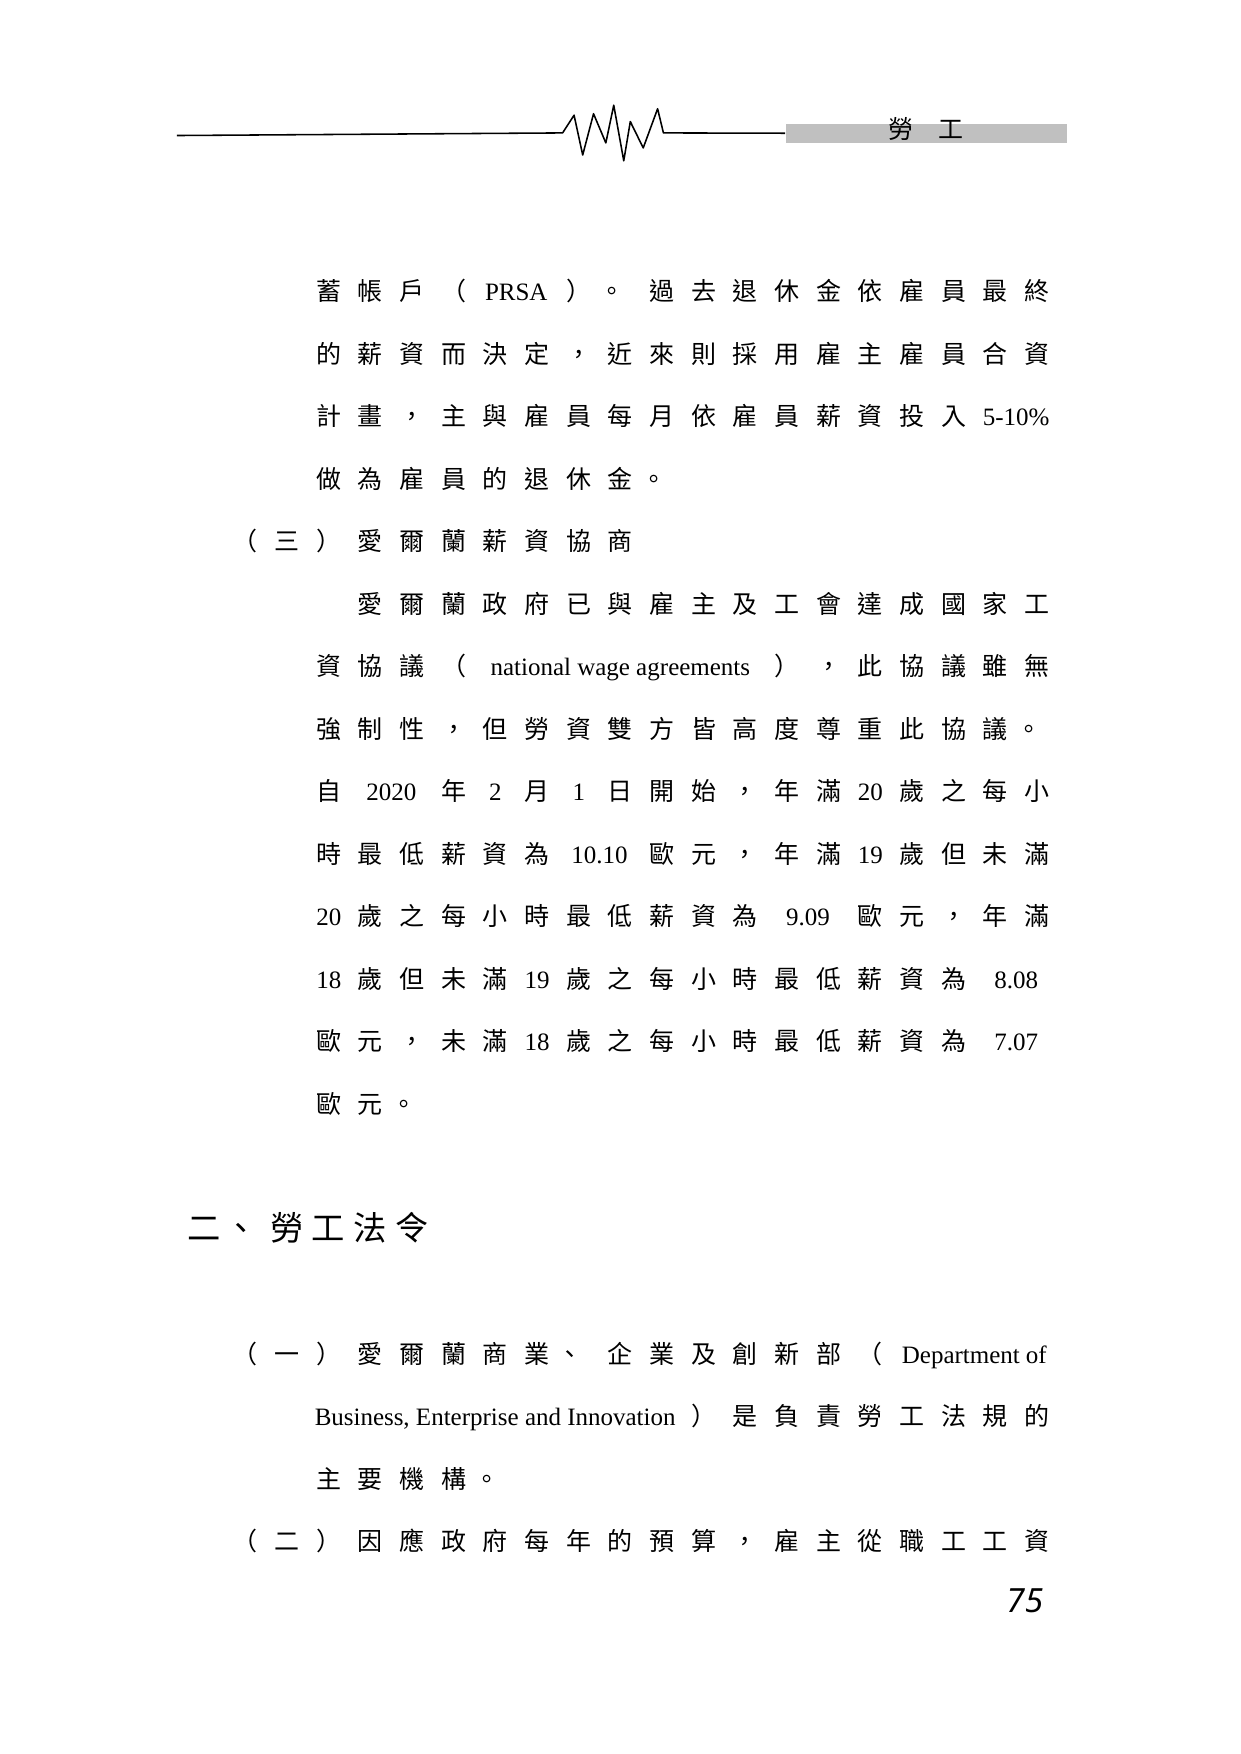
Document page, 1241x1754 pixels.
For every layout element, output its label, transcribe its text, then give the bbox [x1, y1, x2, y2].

text （一）愛爾蘭商業、企業及創新部（Department of Business, Enterprise and Innovation）是負責勞工法規的主要機構。 [207, 1313, 1058, 1500]
text （三）愛爾蘭薪資協商 [207, 500, 1058, 563]
text （二）因應政府每年的預算，雇主從職工工資 [207, 1500, 1058, 1563]
text 二、勞工法令 [183, 1188, 1058, 1250]
text 愛爾蘭政府已與雇主及工會達成國家工資協議（national wage agreements），此協議雖無強制性，但勞資雙方皆高度尊重此協議。自2020年2月1日開始，年滿20歲之每小時最低薪資為10.10歐元，年滿19歲但未滿20歲之每小時最低薪資為9.09歐元，年滿18歲但未滿19歲之每小時最低薪資為8.08歐元，未滿18歲之每小時最低薪資為7.07歐元。 [281, 563, 1058, 1125]
text 蓄帳戶（PRSA）。過去退休金依雇員最終的薪資而決定，近來則採用雇主雇員合資計畫，主與雇員每月依雇員薪資投入5-10%做為雇員的退休金。 [281, 250, 1058, 500]
